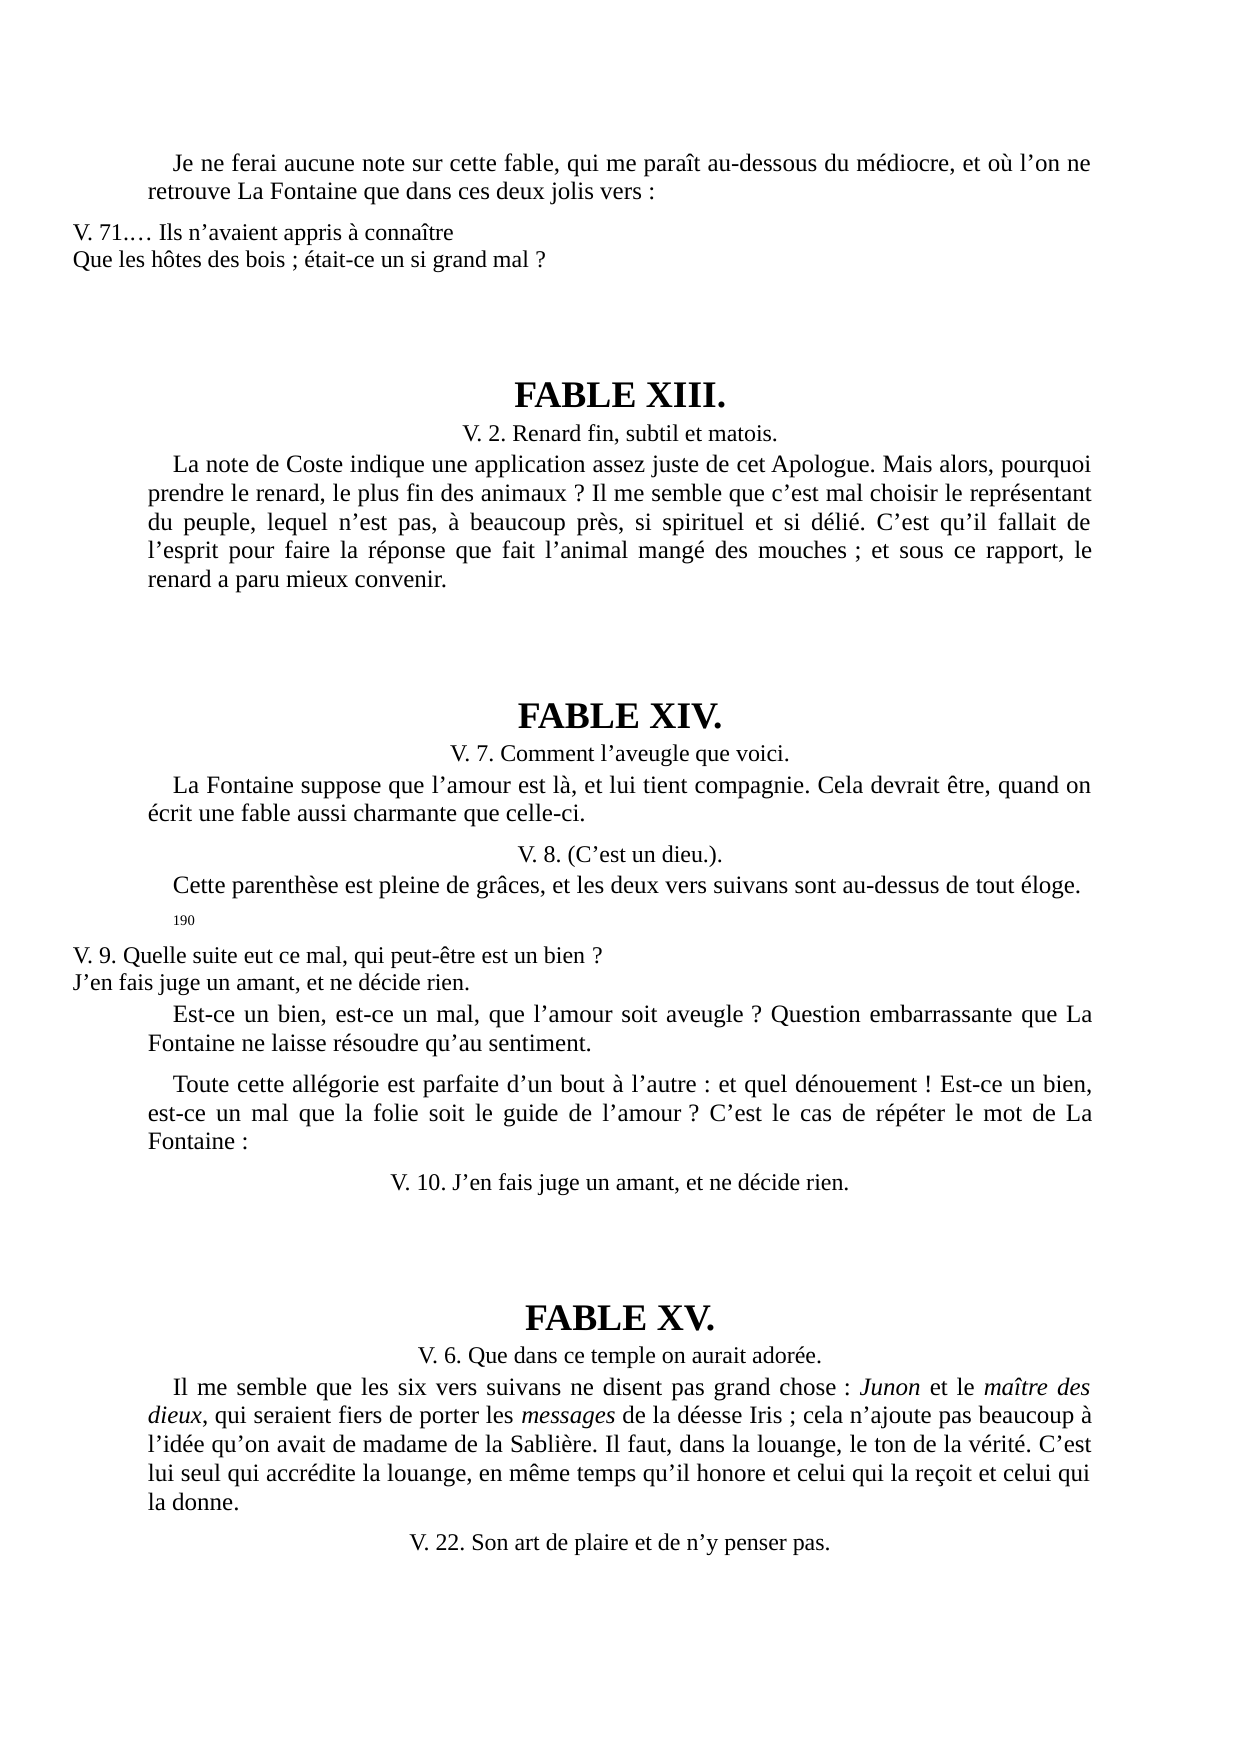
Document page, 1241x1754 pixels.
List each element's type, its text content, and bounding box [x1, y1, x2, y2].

text Toute cette allégorie est parfaite d’un bout à l’autre : et quel dénouement ! Est-ce un bien, est-ce un mal que la folie soit le guide de l’amour ? C’est le cas de répéter le mot de La Fontaine : [148, 1069, 1093, 1155]
text La note de Coste indique une application assez juste de cet Apologue. Mais alors, pourquoi prendre le renard, le plus fin des animaux ? Il me semble que c’est mal choisir le représentant du peuple, lequel n’est pas, à beaucoup près, si spirituel et si délié. C’est qu’il fallait de l’esprit pour faire la réponse que fait l’animal mangé des mouches ; et sous ce rapport, le renard a paru mieux convenir. [148, 449, 1093, 593]
text Cette parenthèse est pleine de grâces, et les deux vers suivans sont au-dessus de tout éloge. [148, 870, 1093, 899]
text V. 6. Que dans ce temple on aurait adorée. [148, 1341, 1093, 1369]
text Est-ce un bien, est-ce un mal, que l’amour soit aveugle ? Question embarrassante que La Fontaine ne laisse résoudre qu’au sentiment. [148, 999, 1093, 1056]
text V. 71.… Ils n’avaient appris à connaître [73, 218, 1093, 245]
text V. 7. Comment l’aveugle que voici. [148, 739, 1093, 767]
text V. 9. Quelle suite eut ce mal, qui peut-être est un bien ? [73, 941, 1093, 968]
text 190 [148, 911, 1093, 928]
text V. 2. Renard fin, subtil et matois. [148, 419, 1093, 446]
text Il me semble que les six vers suivans ne disent pas grand chose : Junon et le maître des dieux, qui seraient fiers de porter les messages de la déesse Iris ; cela n’ajoute pas beaucoup à l’idée qu’on avait de madame de la Sablière. Il faut, dans la louange, le ton de la vérité. C’est lui seul qui accrédite la louange, en même temps qu’il honore et celui qui la reçoit et celui qui la donne. [148, 1372, 1093, 1516]
text V. 22. Son art de plaire et de n’y penser pas. [148, 1528, 1093, 1556]
text Que les hôtes des bois ; était-ce un si grand mal ? [73, 245, 1093, 273]
text V. 10. J’en fais juge un amant, et ne décide rien. [148, 1168, 1093, 1195]
text J’en fais juge un amant, et ne décide rien. [73, 968, 1093, 996]
subtitle FABLE XIV. [148, 693, 1093, 736]
subtitle FABLE XIII. [148, 373, 1093, 416]
subtitle FABLE XV. [148, 1295, 1093, 1338]
text V. 8. (C’est un dieu.). [148, 840, 1093, 867]
text La Fontaine suppose que l’amour est là, et lui tient compagnie. Cela devrait être, quand on écrit une fable aussi charmante que celle-ci. [148, 770, 1093, 827]
text Je ne ferai aucune note sur cette fable, qui me paraît au-dessous du médiocre, et où l’on ne retrouve La Fontaine que dans ces deux jolis vers : [148, 148, 1093, 205]
